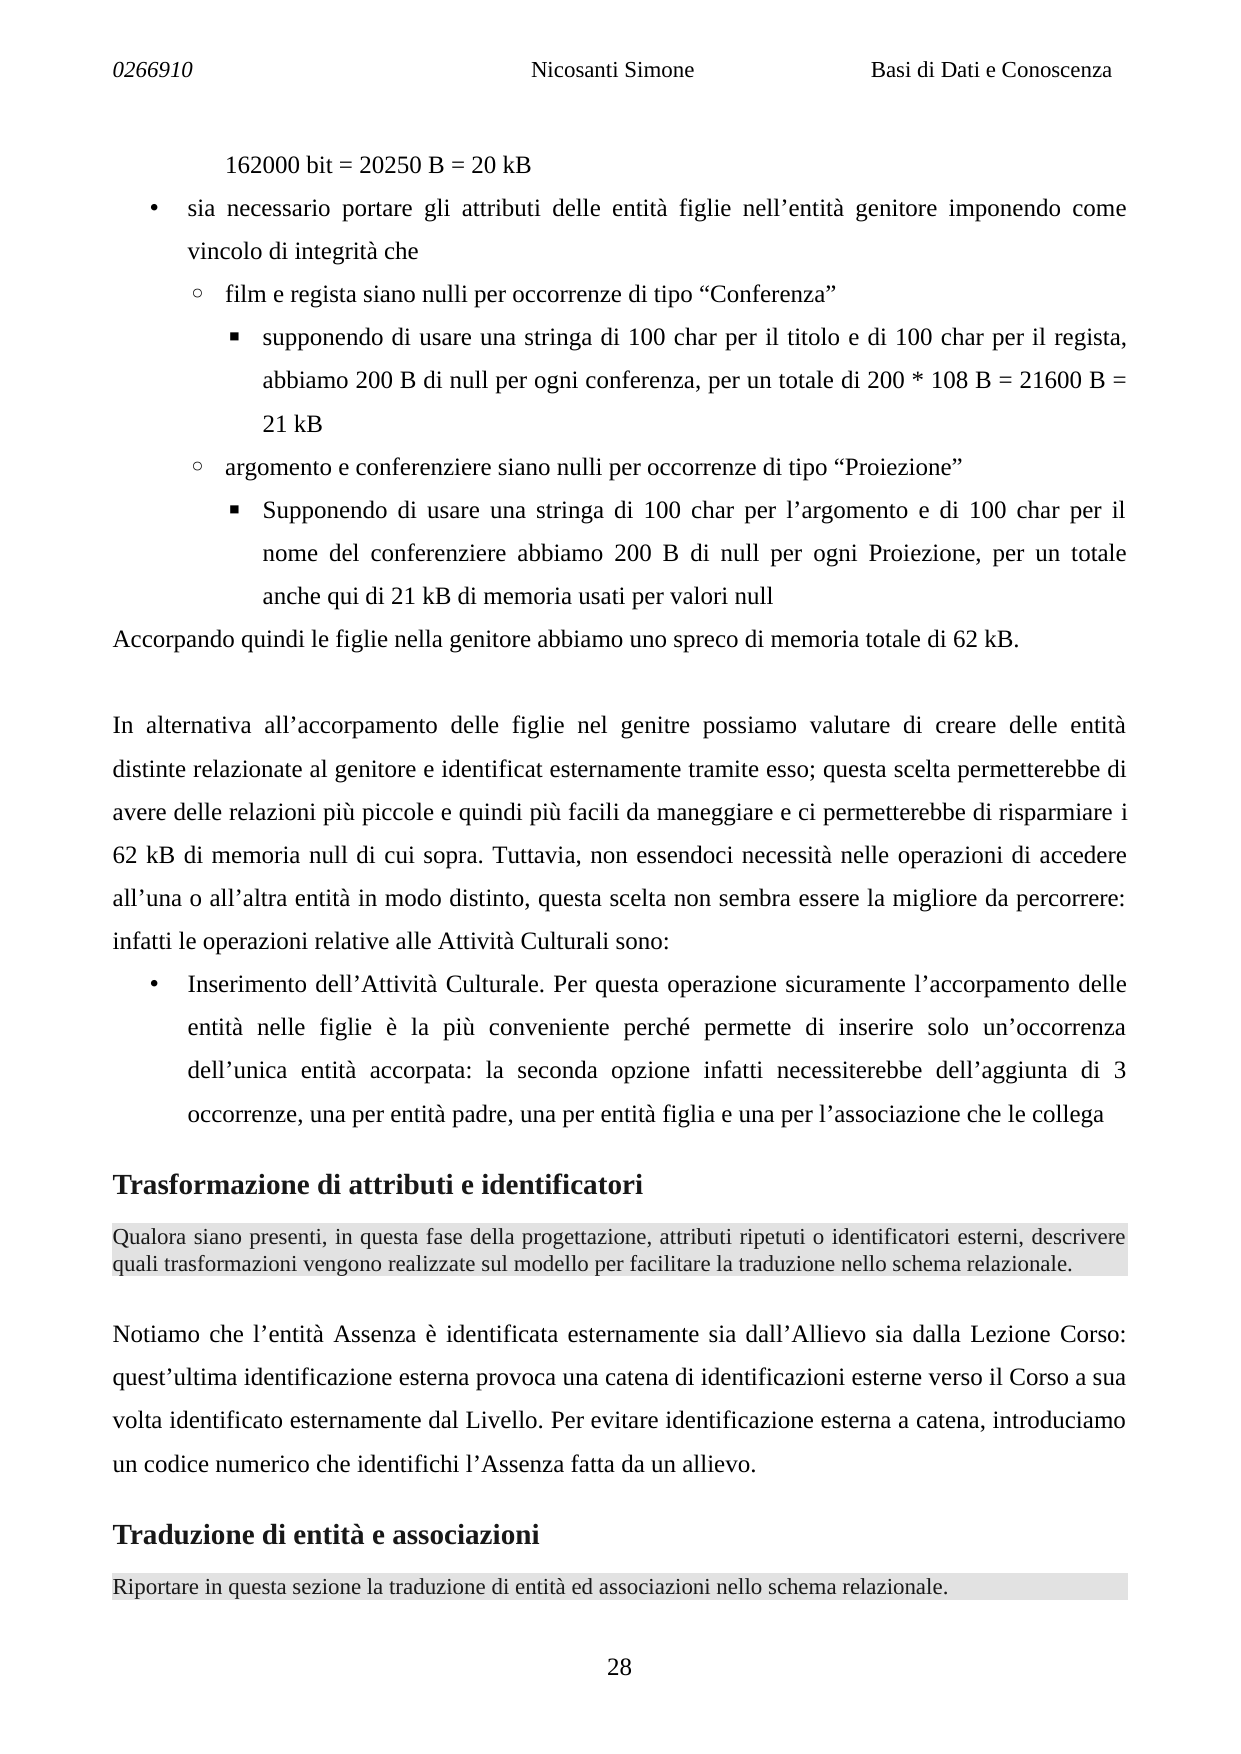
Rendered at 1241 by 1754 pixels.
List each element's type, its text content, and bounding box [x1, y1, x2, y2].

list supponendo di usare una stringa di 100 char per il titolo e di 100 char per il regista, abbiamo 200 B di null per ogni conferenza, per un totale di 200 * 108 B = 21600 B = 21 kB [225, 322, 1128, 437]
list Supponendo di usare una stringa di 100 char per l’argomento e di 100 char per il nome del conferenziere abbiamo 200 B di null per ogni Proiezione, per un totale anche qui di 21 kB di memoria usati per valori null [225, 495, 1128, 610]
text Accorpando quindi le figlie nella genitore abbiamo uno spreco di memoria totale di 62 kB. [112, 624, 1128, 653]
list argomento e conferenziere siano nulli per occorrenze di tipo “Proiezione” [187, 452, 1128, 481]
list Inserimento dell’Attività Culturale. Per questa operazione sicuramente l’accorpamento delle entità nelle figlie è la più conveniente perché permette di inserire solo un’occorrenza dell’unica entità accorpata: la seconda opzione infatti necessiterebbe dell’aggiunta di 3 occorrenze, una per entità padre, una per entità figlia e una per l’associazione che le collega [150, 969, 1128, 1127]
text In alternativa all’accorpamento delle figlie nel genitre possiamo valutare di creare delle entità distinte relazionate al genitore e identificat esternamente tramite esso; questa scelta permetterebbe di avere delle relazioni più piccole e quindi più facili da maneggiare e ci permetterebbe di risparmiare i 62 kB di memoria null di cui sopra. Tuttavia, non essendoci necessità nelle operazioni di accedere all’una o all’altra entità in modo distinto, questa scelta non sembra essere la migliore da percorrere: infatti le operazioni relative alle Attività Culturali sono: [112, 711, 1128, 955]
subtitle Trasformazione di attributi e identificatori [112, 1167, 1128, 1200]
text Notiamo che l’entità Assenza è identificata esternamente sia dall’Allievo sia dalla Lezione Corso: quest’ultima identificazione esterna provoca una catena di identificazioni esterne verso il Corso a sua volta identificato esternamente dal Livello. Per evitare identificazione esterna a catena, introduciamo un codice numerico che identifichi l’Assenza fatta da un allievo. [112, 1319, 1128, 1477]
list sia necessario portare gli attributi delle entità figlie nell’entità genitore imponendo come vincolo di integrità che [150, 193, 1128, 265]
list 162000 bit = 20250 B = 20 kB [187, 150, 1128, 179]
text Riportare in questa sezione la traduzione di entità ed associazioni nello schema relazionale. [112, 1573, 1128, 1600]
text Qualora siano presenti, in questa fase della progettazione, attributi ripetuti o identificatori esterni, descrivere quali trasformazioni vengono realizzate sul modello per facilitare la traduzione nello schema relazionale. [112, 1223, 1128, 1276]
list film e regista siano nulli per occorrenze di tipo “Conferenza” [187, 279, 1128, 308]
subtitle Traduzione di entità e associazioni [112, 1517, 1128, 1550]
